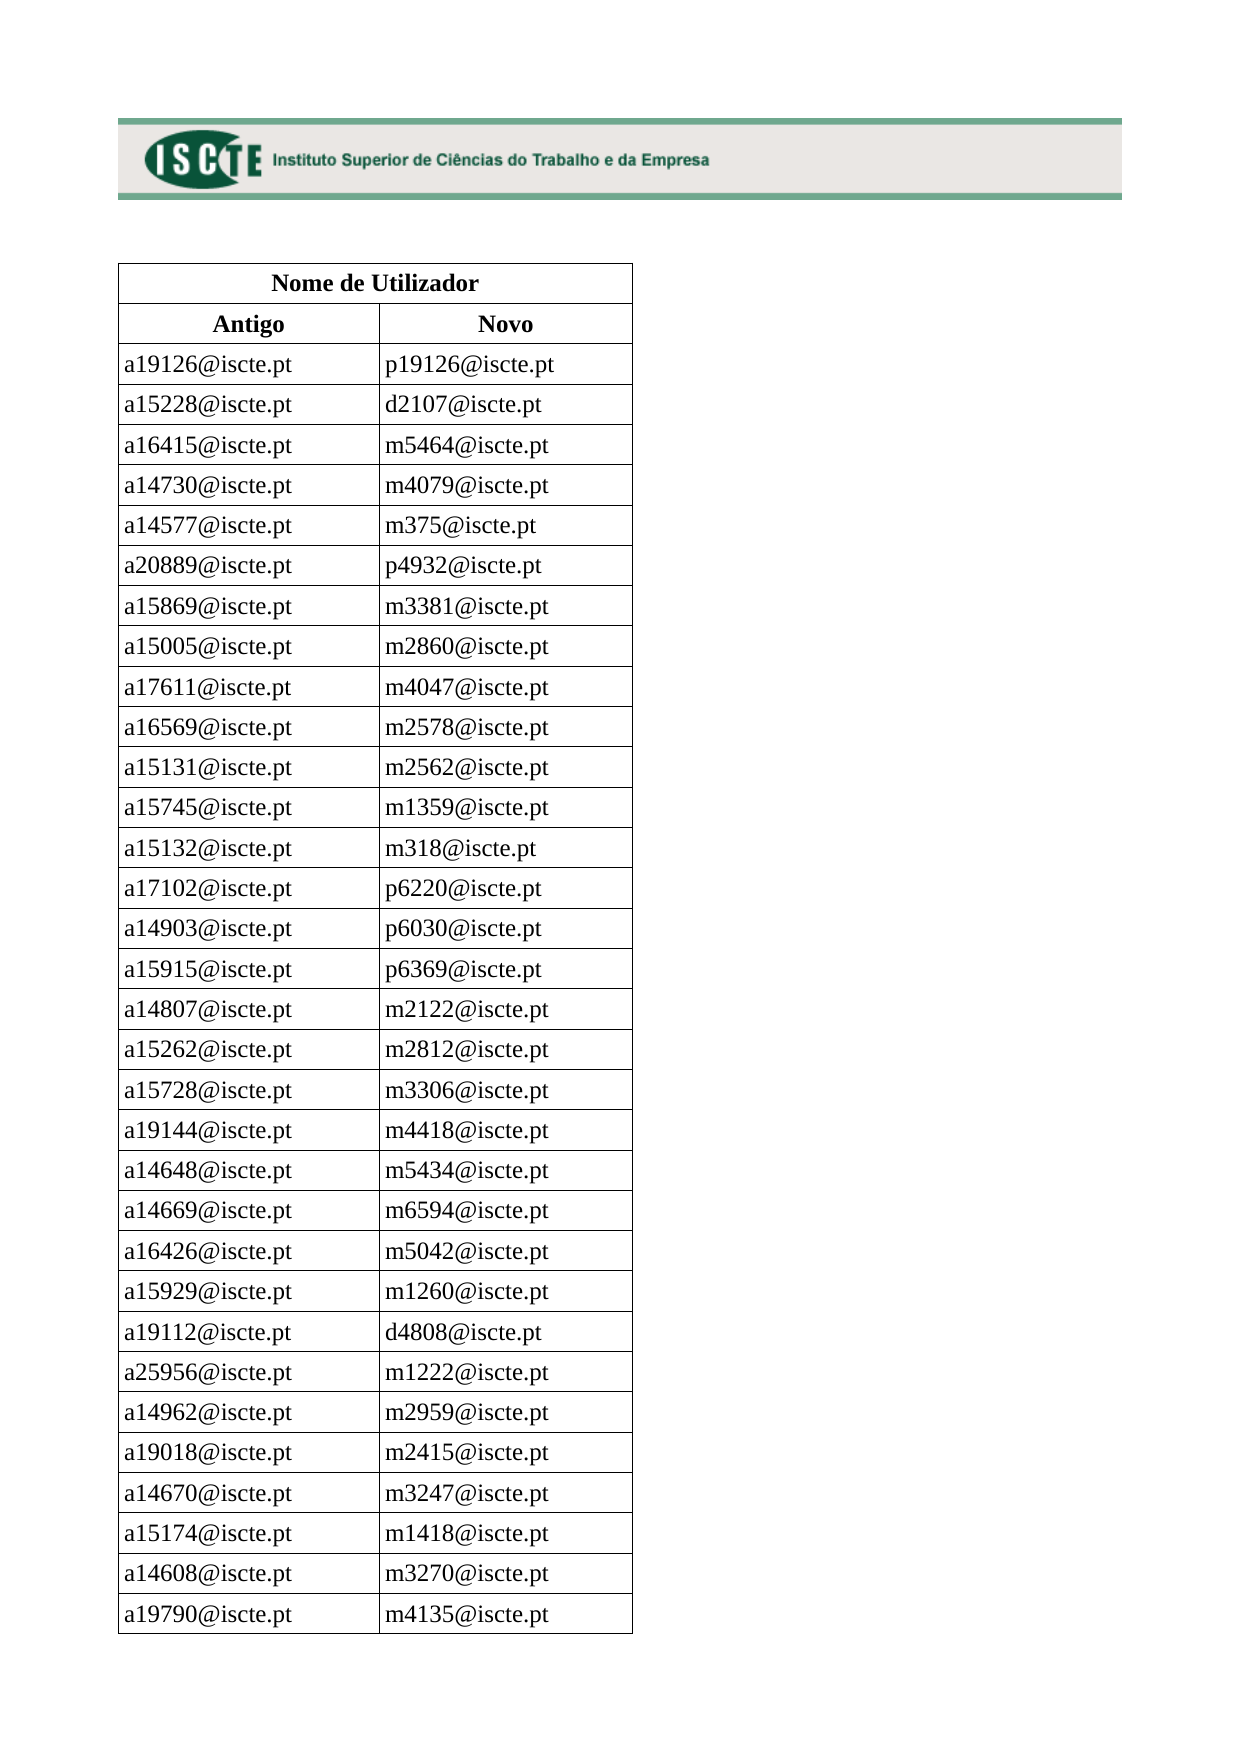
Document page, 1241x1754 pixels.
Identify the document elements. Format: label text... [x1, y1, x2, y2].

table_cell m5042@iscte.pt [380, 1231, 632, 1270]
table_cell m2415@iscte.pt [380, 1433, 632, 1472]
table_cell m1260@iscte.pt [380, 1271, 632, 1311]
table_cell m2122@iscte.pt [380, 989, 632, 1028]
table_cell a16569@iscte.pt [119, 707, 379, 746]
table_cell a14648@iscte.pt [119, 1151, 379, 1190]
table_cell a14903@iscte.pt [119, 909, 379, 948]
table_cell m318@iscte.pt [380, 828, 632, 867]
table_cell m3381@iscte.pt [380, 586, 632, 625]
table_cell a14730@iscte.pt [119, 465, 379, 504]
table_cell a14807@iscte.pt [119, 989, 379, 1028]
table_cell a17611@iscte.pt [119, 667, 379, 706]
table_cell p6030@iscte.pt [380, 909, 632, 948]
table_cell m5464@iscte.pt [380, 425, 632, 464]
table_cell a15929@iscte.pt [119, 1271, 379, 1311]
table_cell a15131@iscte.pt [119, 747, 379, 787]
table_cell m5434@iscte.pt [380, 1151, 632, 1190]
table_cell a15745@iscte.pt [119, 788, 379, 827]
table_cell a16426@iscte.pt [119, 1231, 379, 1270]
table_cell a15728@iscte.pt [119, 1070, 379, 1109]
table_cell a25956@iscte.pt [119, 1352, 379, 1391]
table_cell m3247@iscte.pt [380, 1473, 632, 1512]
table_cell a15262@iscte.pt [119, 1030, 379, 1069]
table_cell m4079@iscte.pt [380, 465, 632, 504]
table_cell a14577@iscte.pt [119, 506, 379, 545]
table_header Nome de Utilizador [119, 264, 632, 303]
table_cell Antigo [119, 304, 379, 343]
table_cell m1359@iscte.pt [380, 788, 632, 827]
table_cell m2959@iscte.pt [380, 1392, 632, 1432]
table_cell d4808@iscte.pt [380, 1312, 632, 1351]
table_cell a19790@iscte.pt [119, 1594, 379, 1633]
table_cell a19112@iscte.pt [119, 1312, 379, 1351]
table_cell a14608@iscte.pt [119, 1554, 379, 1593]
table_cell m4047@iscte.pt [380, 667, 632, 706]
table_cell a15869@iscte.pt [119, 586, 379, 625]
table_cell a14962@iscte.pt [119, 1392, 379, 1432]
table_cell a20889@iscte.pt [119, 546, 379, 585]
table_cell a15132@iscte.pt [119, 828, 379, 867]
table_cell a19018@iscte.pt [119, 1433, 379, 1472]
table_cell p19126@iscte.pt [380, 344, 632, 383]
table_cell p6369@iscte.pt [380, 949, 632, 988]
table_cell m2578@iscte.pt [380, 707, 632, 746]
table_cell m4418@iscte.pt [380, 1110, 632, 1149]
picture [118, 118, 1122, 200]
table_cell p4932@iscte.pt [380, 546, 632, 585]
table_cell m6594@iscte.pt [380, 1191, 632, 1230]
table_cell m4135@iscte.pt [380, 1594, 632, 1633]
table_cell Novo [380, 304, 632, 343]
table_cell m1222@iscte.pt [380, 1352, 632, 1391]
table_cell a19126@iscte.pt [119, 344, 379, 383]
table_cell m2562@iscte.pt [380, 747, 632, 787]
table_cell a14669@iscte.pt [119, 1191, 379, 1230]
table_cell m3306@iscte.pt [380, 1070, 632, 1109]
table_cell m375@iscte.pt [380, 506, 632, 545]
table_cell a15228@iscte.pt [119, 385, 379, 424]
table_cell m3270@iscte.pt [380, 1554, 632, 1593]
table_cell m2860@iscte.pt [380, 626, 632, 666]
table_cell m1418@iscte.pt [380, 1513, 632, 1553]
table_cell d2107@iscte.pt [380, 385, 632, 424]
table_cell a19144@iscte.pt [119, 1110, 379, 1149]
table_cell a15915@iscte.pt [119, 949, 379, 988]
table_cell a15174@iscte.pt [119, 1513, 379, 1553]
table_cell a17102@iscte.pt [119, 868, 379, 908]
table_cell m2812@iscte.pt [380, 1030, 632, 1069]
table_cell a15005@iscte.pt [119, 626, 379, 666]
table_cell a14670@iscte.pt [119, 1473, 379, 1512]
table_cell p6220@iscte.pt [380, 868, 632, 908]
table_cell a16415@iscte.pt [119, 425, 379, 464]
